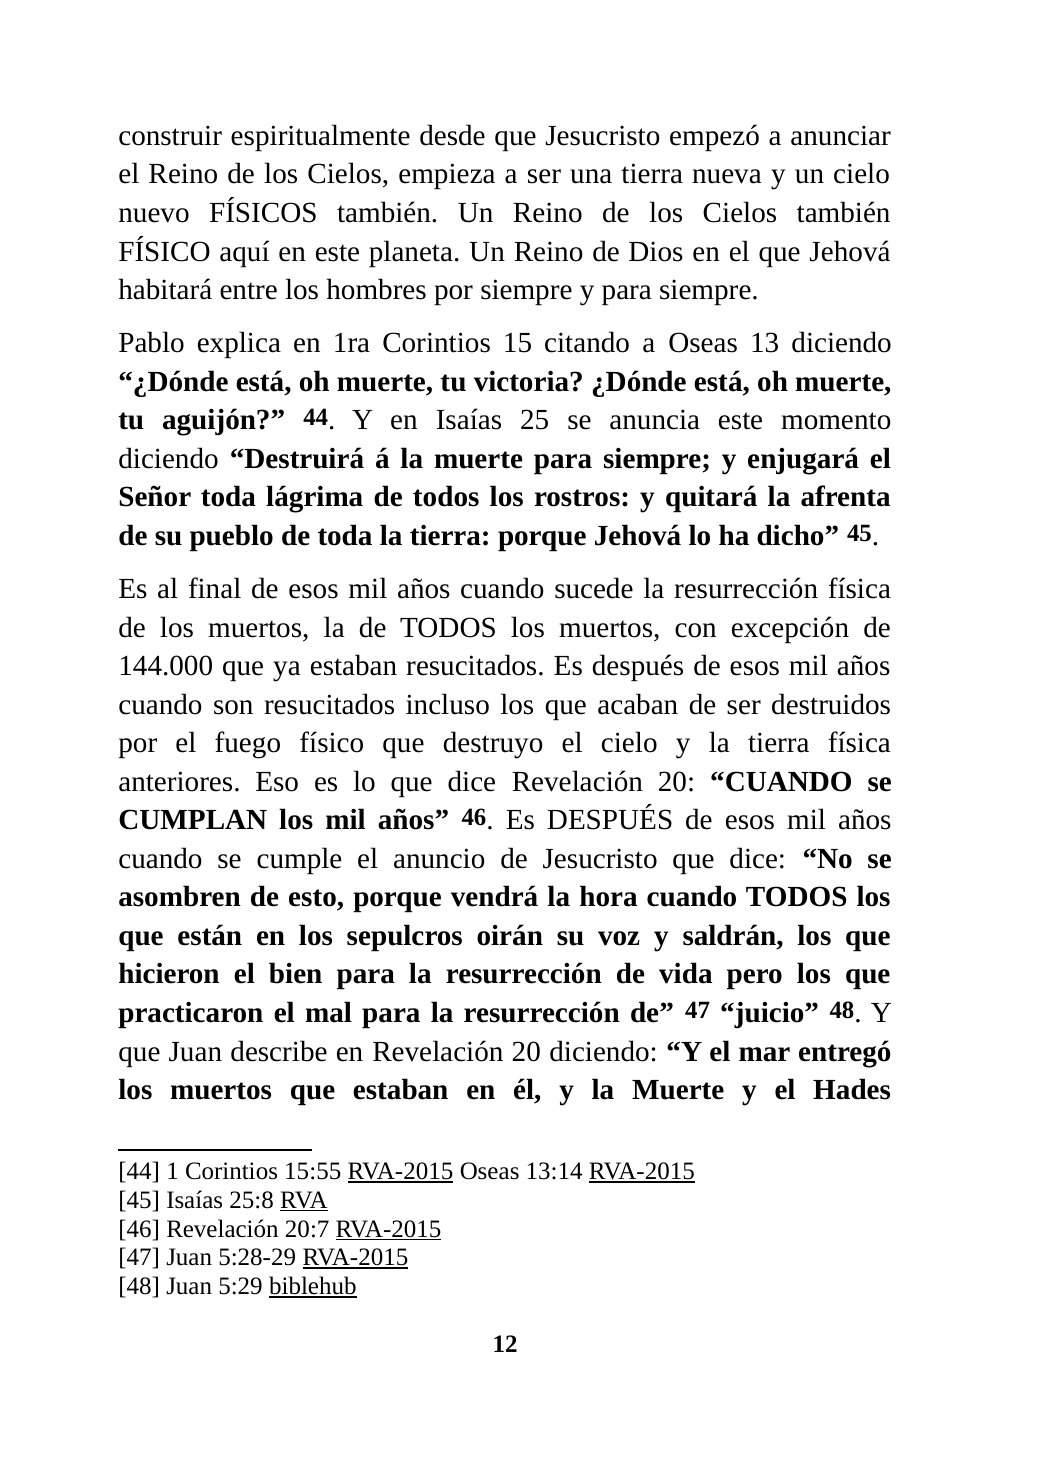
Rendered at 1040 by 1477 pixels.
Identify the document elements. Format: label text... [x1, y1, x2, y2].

text Revelación 20:7 RVA-2015 [118, 1214, 892, 1242]
text construir espiritualmente desde que Jesucristo empezó a anunciar el Reino de los Cielos, empieza a ser una tierra nueva y un cielo nuevo FÍSICOS también. Un Reino de los Cielos también FÍSICO aquí en este planeta. Un Reino de Dios en el que Jehová habitará entre los hombres por siempre y para siempre. [118, 118, 892, 306]
text Juan 5:28-29 RVA-2015 [118, 1242, 892, 1271]
text Pablo explica en 1ra Corintios 15 citando a Oseas 13 diciendo “¿Dónde está, oh muerte, tu victoria? ¿Dónde está, oh muerte, tu aguijón?” . Y en Isaías 25 se anuncia este momento diciendo “Destruirá á la muerte para siempre; y enjugará el Señor toda lágrima de todos los rostros: y quitará la afrenta de su pueblo de toda la tierra: porque Jehová lo ha dicho” . [118, 325, 892, 552]
text Isaías 25:8 RVA [118, 1185, 892, 1214]
text Es al final de esos mil años cuando sucede la resurrección física de los muertos, la de TODOS los muertos, con excepción de 144.000 que ya estaban resucitados. Es después de esos mil años cuando son resucitados incluso los que acaban de ser destruidos por el fuego físico que destruyo el cielo y la tierra física anteriores. Eso es lo que dice Revelación 20: “CUANDO se CUMPLAN los mil años” . Es DESPUÉS de esos mil años cuando se cumple el anuncio de Jesucristo que dice: “No se asombren de esto, porque vendrá la hora cuando TODOS los que están en los sepulcros oirán su voz y saldrán, los que hicieron el bien para la resurrección de vida pero los que practicaron el mal para la resurrección de” “juicio” . Y que Juan describe en Revelación 20 diciendo: “Y el mar entregó los muertos que estaban en él, y la Muerte y el Hades [118, 571, 892, 1106]
text Juan 5:29 biblehub [118, 1271, 892, 1300]
text 1 Corintios 15:55 RVA-2015 Oseas 13:14 RVA-2015 [118, 1156, 892, 1185]
